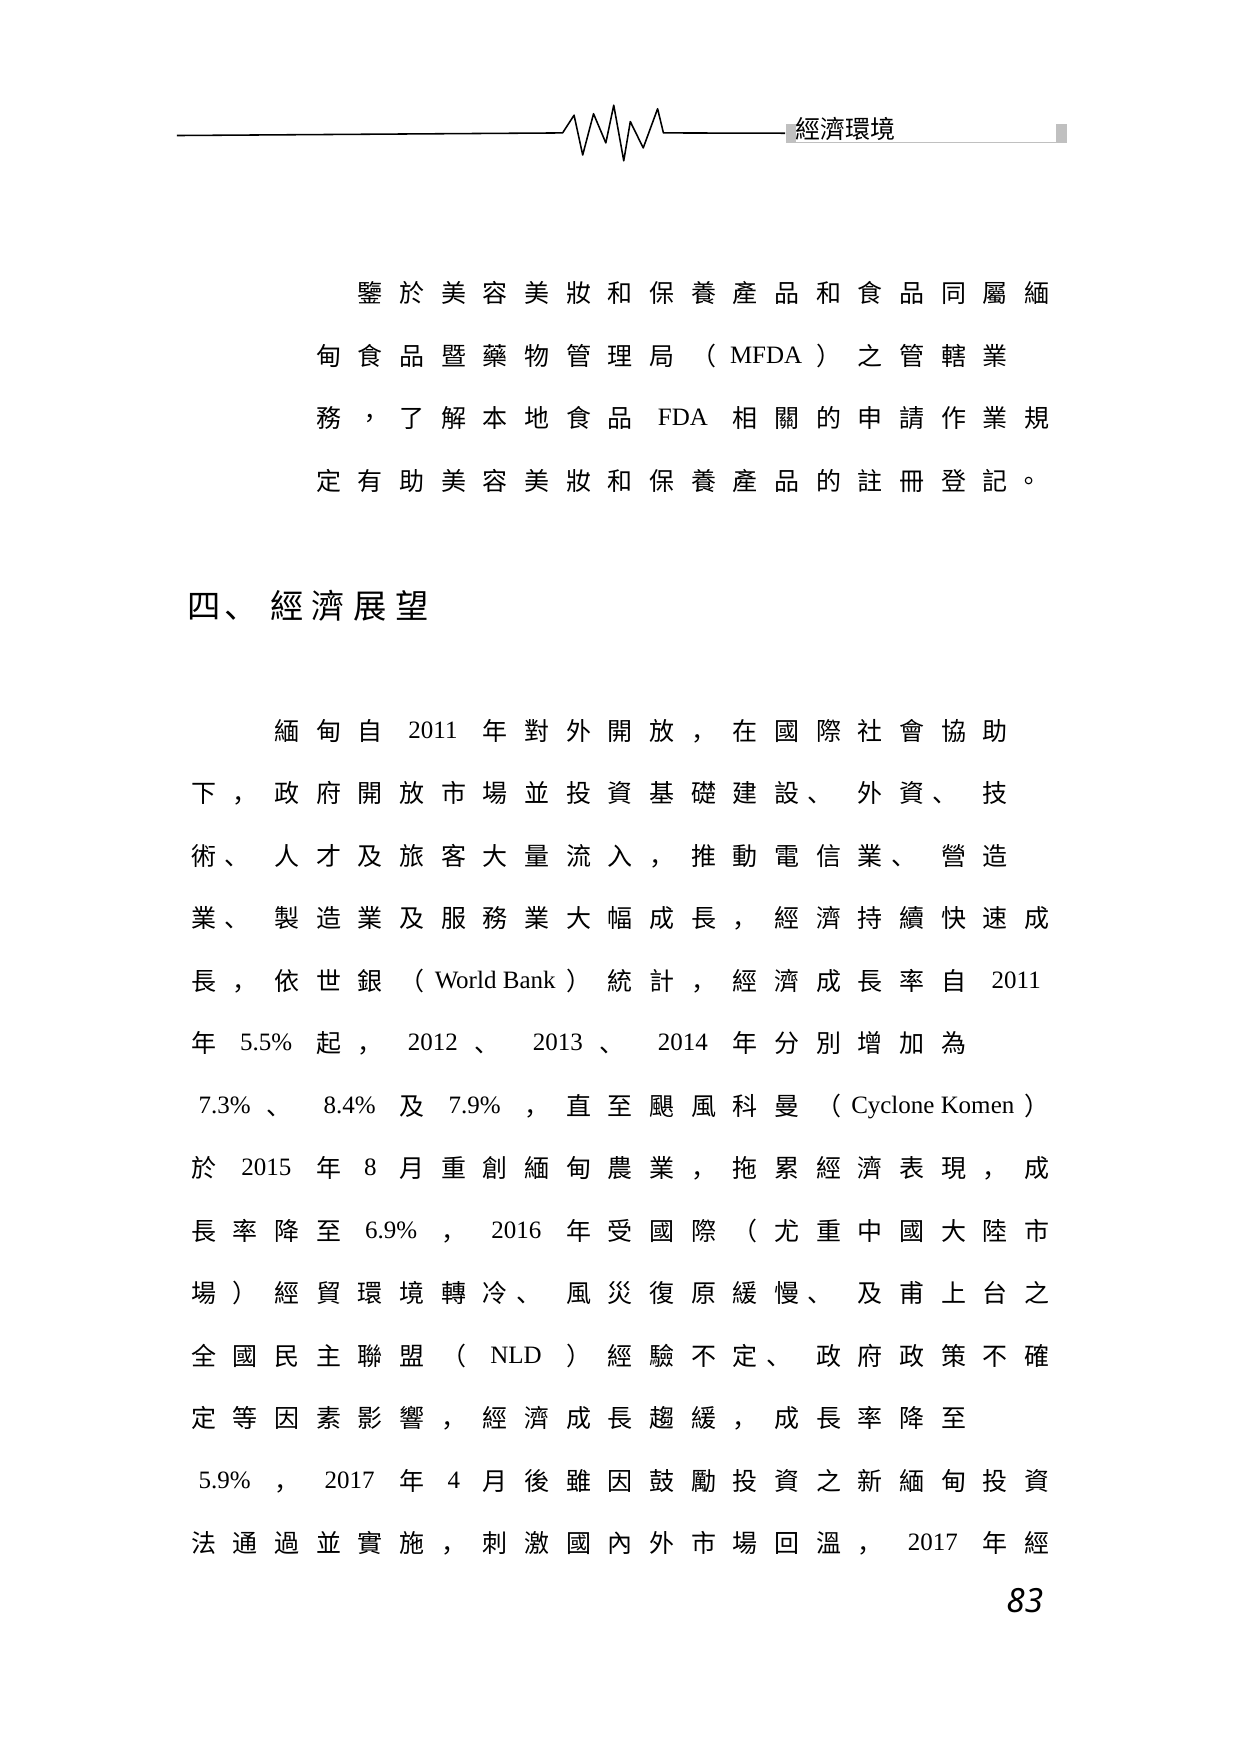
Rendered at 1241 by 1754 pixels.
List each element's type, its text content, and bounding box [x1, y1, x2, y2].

text 緬甸自2011年對外開放，在國際社會協助下，政府開放市場並投資基礎建設、外資、技術、人才及旅客大量流入，推動電信業、營造業、製造業及服務業大幅成長，經濟持續快速成長，依世銀（World Bank）統計，經濟成長率自2011年5.5%起，2012、2013、2014年分別增加為7.3%、8.4%及7.9%，直至颶風科曼（Cyclone Komen）於2015年8月重創緬甸農業，拖累經濟表現，成長率降至6.9%，2016年受國際（尤重中國大陸市場）經貿環境轉冷、風災復原緩慢、及甫上台之全國民主聯盟（NLD）經驗不定、政府政策不確定等因素影響，經濟成長趨緩，成長率降至5.9%，2017年4月後雖因鼓勵投資之新緬甸投資法通過並實施，刺激國內外市場回溫，2017年經 [183, 688, 1058, 1563]
text 四、經濟展望 [183, 563, 1058, 625]
text 鑒於美容美妝和保養產品和食品同屬緬甸食品暨藥物管理局（MFDA）之管轄業務，了解本地食品FDA相關的申請作業規定有助美容美妝和保養產品的註冊登記。 [284, 250, 1058, 500]
